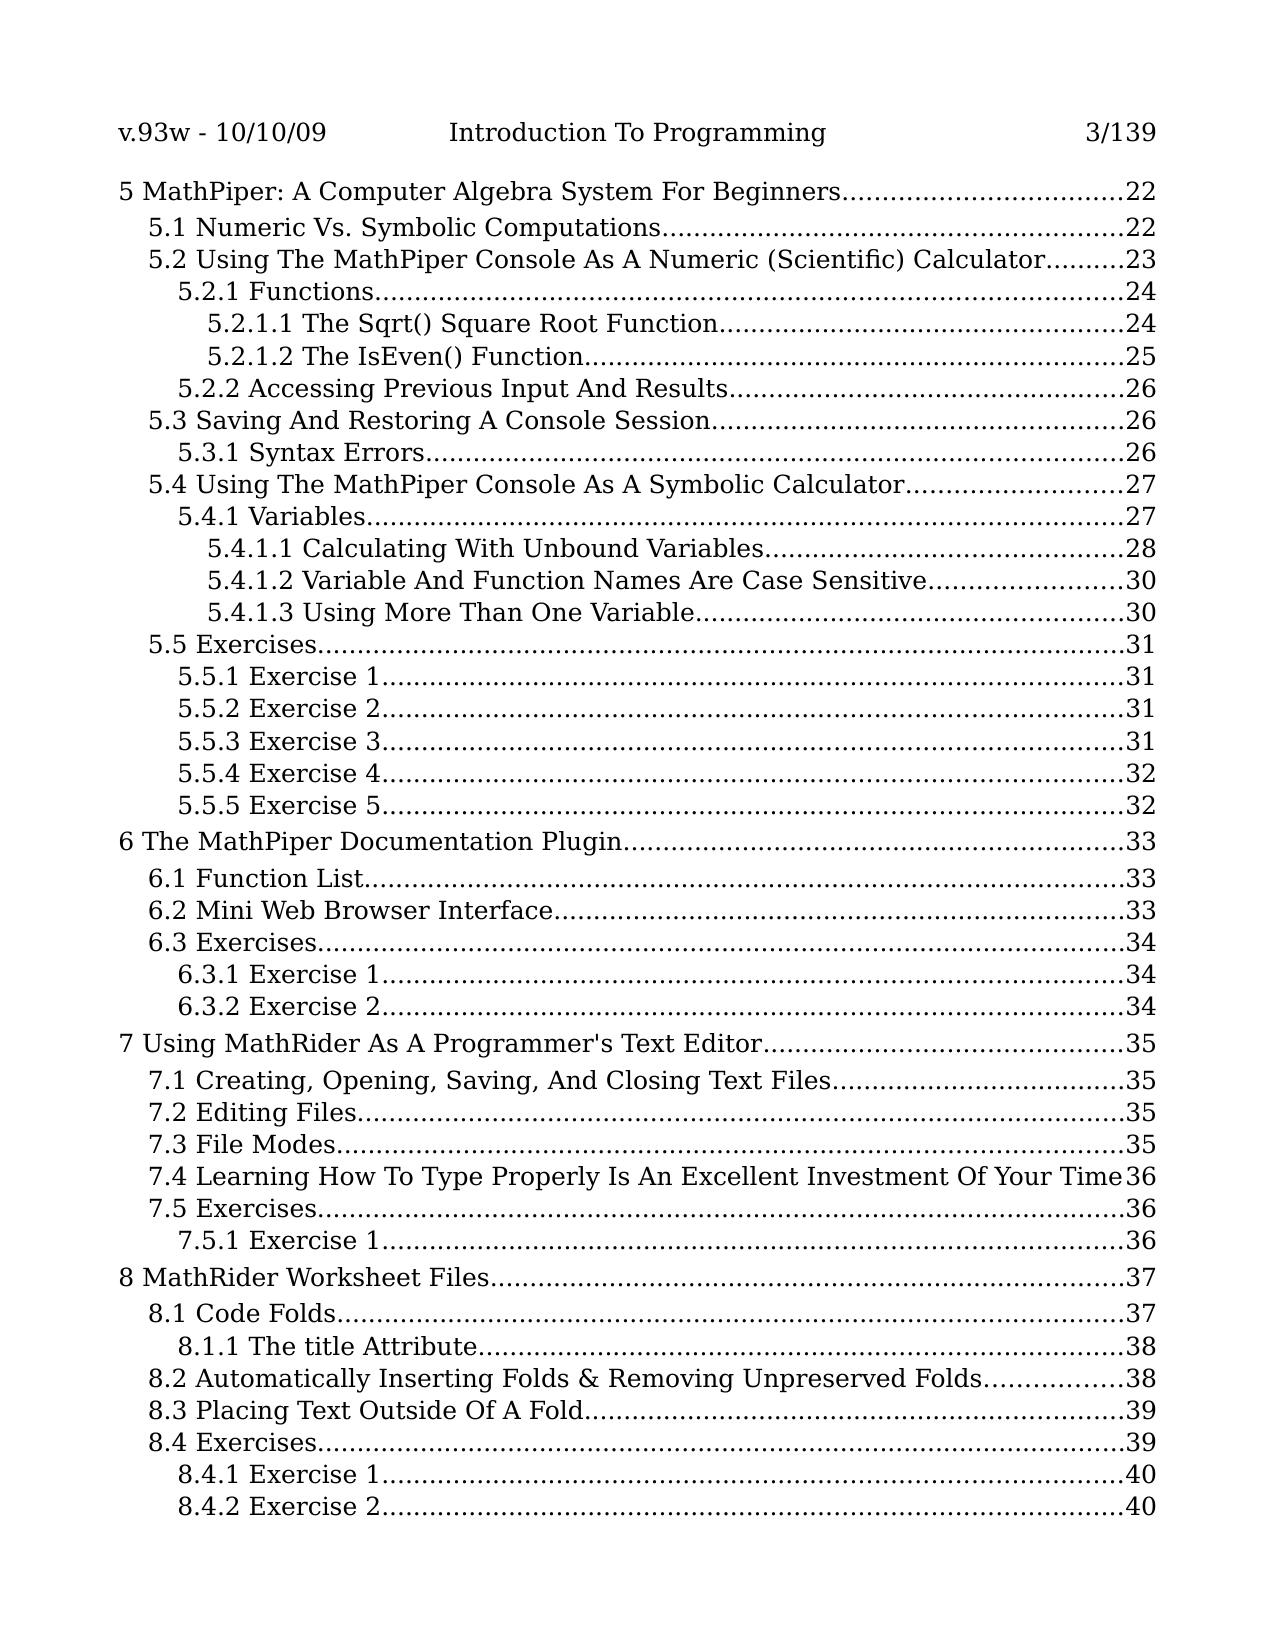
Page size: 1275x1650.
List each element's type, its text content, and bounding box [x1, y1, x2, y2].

text 5.5.2 Exercise 2 31 [177, 695, 1157, 724]
text 5.5 Exercises 31 [148, 631, 1157, 660]
text 5.2.1.1 The Sqrt() Square Root Function 24 [207, 310, 1157, 339]
text 6.1 Function List 33 [148, 864, 1157, 893]
text 6 The MathPiper Documentation Plugin 33 [118, 828, 1157, 857]
text 7.1 Creating, Opening, Saving, And Closing Text Files 35 [148, 1066, 1157, 1095]
text 5.3.1 Syntax Errors 26 [177, 438, 1157, 467]
text 8 MathRider Worksheet Files 37 [118, 1263, 1157, 1292]
text 7.5 Exercises 36 [148, 1194, 1157, 1223]
text 8.1.1 The title Attribute 38 [177, 1332, 1157, 1361]
text 5 MathPiper: A Computer Algebra System For Beginners 22 [118, 177, 1157, 206]
text 8.4.2 Exercise 2 40 [177, 1492, 1157, 1521]
text 7.5.1 Exercise 1 36 [177, 1226, 1157, 1256]
text 8.4.1 Exercise 1 40 [177, 1460, 1157, 1489]
text 5.2 Using The MathPiper Console As A Numeric (Scientific) Calculator 23 [148, 246, 1157, 275]
text 5.2.1 Functions 24 [177, 278, 1157, 307]
text 5.1 Numeric Vs. Symbolic Computations 22 [148, 213, 1157, 243]
text 5.5.1 Exercise 1 31 [177, 663, 1157, 692]
text 5.5.5 Exercise 5 32 [177, 791, 1157, 820]
text 8.4 Exercises 39 [148, 1428, 1157, 1457]
text 5.3 Saving And Restoring A Console Session 26 [148, 406, 1157, 435]
text 8.2 Automatically Inserting Folds & Removing Unpreserved Folds 38 [148, 1364, 1157, 1393]
text 5.2.1.2 The IsEven() Function 25 [207, 342, 1157, 371]
text 5.5.4 Exercise 4 32 [177, 759, 1157, 788]
text 7.4 Learning How To Type Properly Is An Excellent Investment Of Your Time 36 [148, 1162, 1157, 1191]
text 7 Using MathRider As A Programmer's Text Editor 35 [118, 1029, 1157, 1058]
text 5.4.1.2 Variable And Function Names Are Case Sensitive 30 [207, 566, 1157, 596]
text 5.4.1.1 Calculating With Unbound Variables 28 [207, 534, 1157, 563]
text 6.3 Exercises 34 [148, 928, 1157, 958]
text 7.3 File Modes 35 [148, 1130, 1157, 1159]
text 8.1 Code Folds 37 [148, 1300, 1157, 1329]
text 8.3 Placing Text Outside Of A Fold 39 [148, 1396, 1157, 1425]
text 6.3.2 Exercise 2 34 [177, 993, 1157, 1022]
text 7.2 Editing Files 35 [148, 1098, 1157, 1127]
text 5.2.2 Accessing Previous Input And Results 26 [177, 374, 1157, 403]
text 6.2 Mini Web Browser Interface 33 [148, 896, 1157, 926]
text 5.5.3 Exercise 3 31 [177, 727, 1157, 756]
text 5.4.1 Variables 27 [177, 502, 1157, 531]
text 5.4 Using The MathPiper Console As A Symbolic Calculator 27 [148, 470, 1157, 499]
text 5.4.1.3 Using More Than One Variable 30 [207, 598, 1157, 628]
text 6.3.1 Exercise 1 34 [177, 961, 1157, 990]
